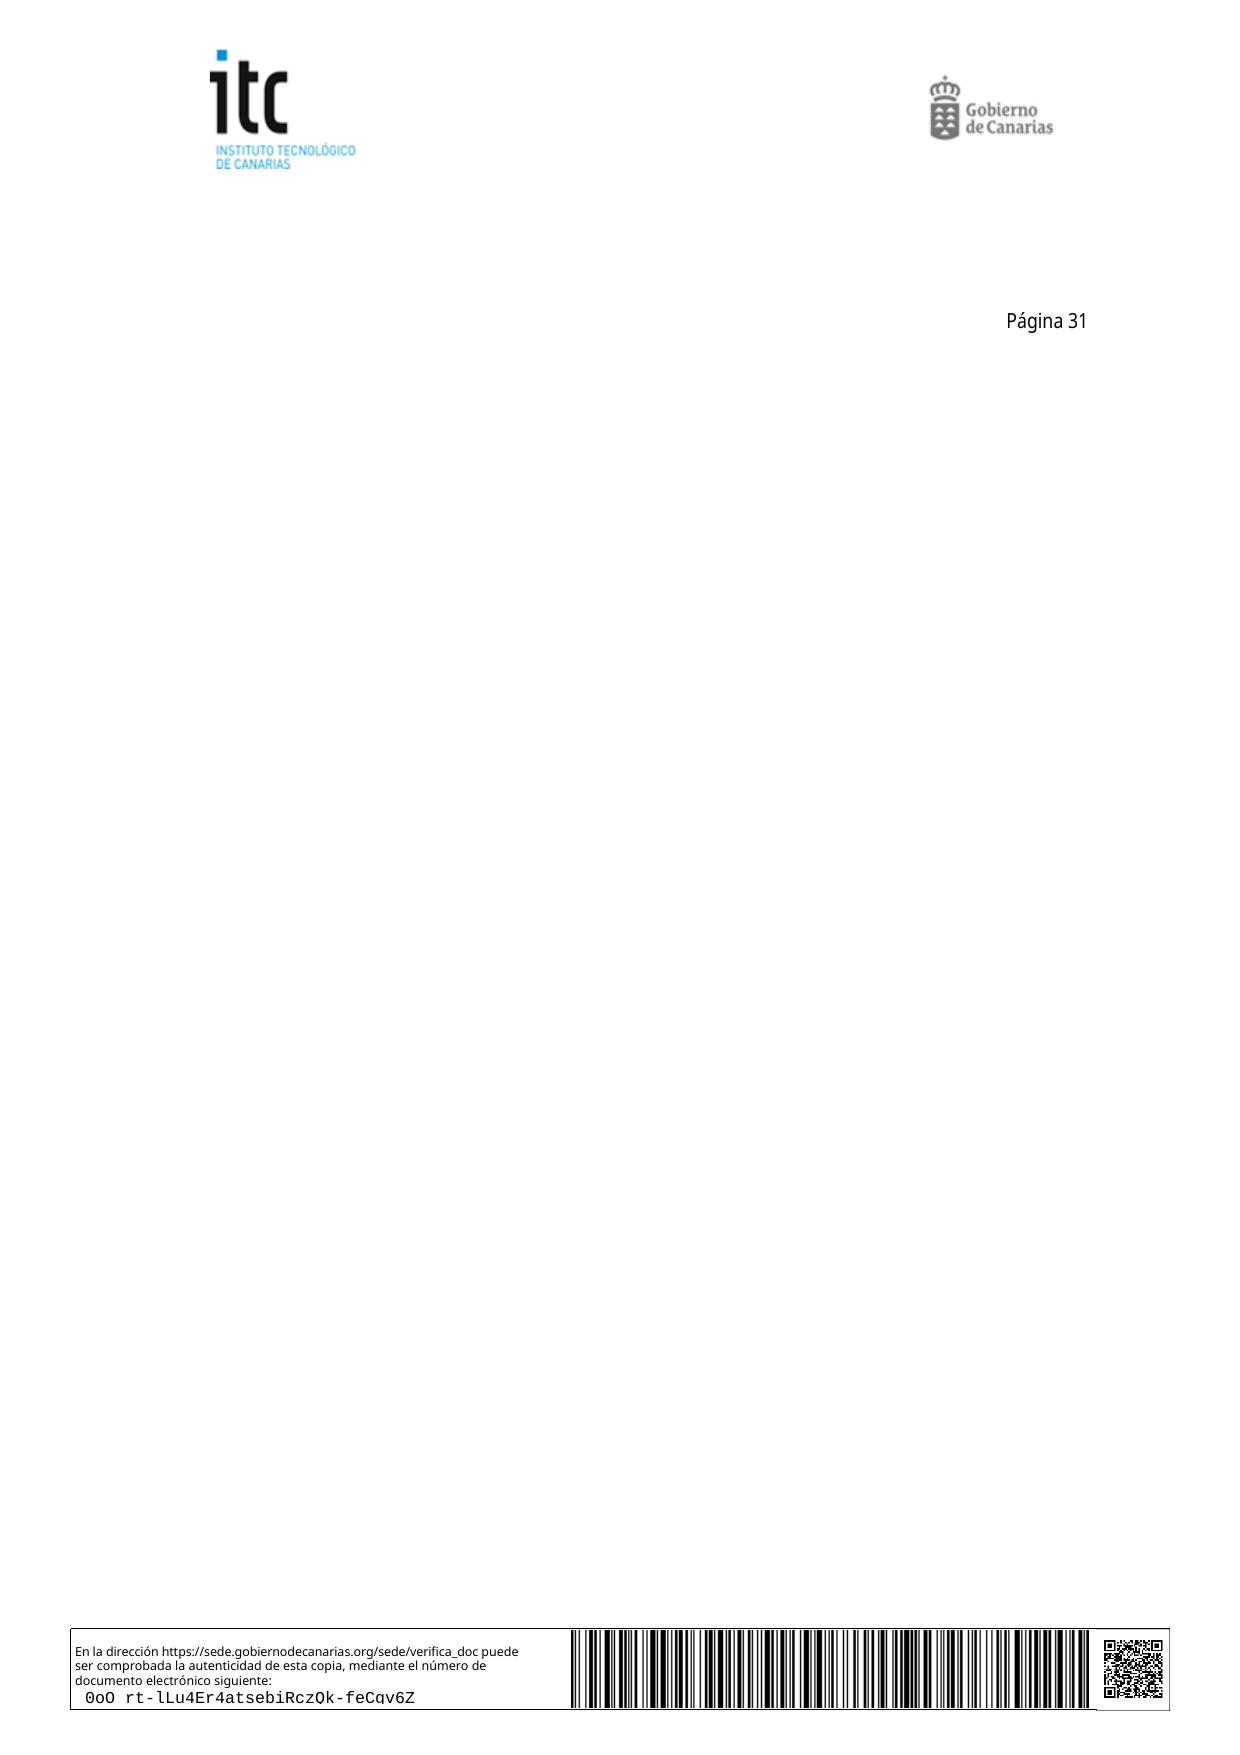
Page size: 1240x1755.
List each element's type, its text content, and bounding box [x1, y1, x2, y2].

text Página 31 [58, 306, 1088, 334]
